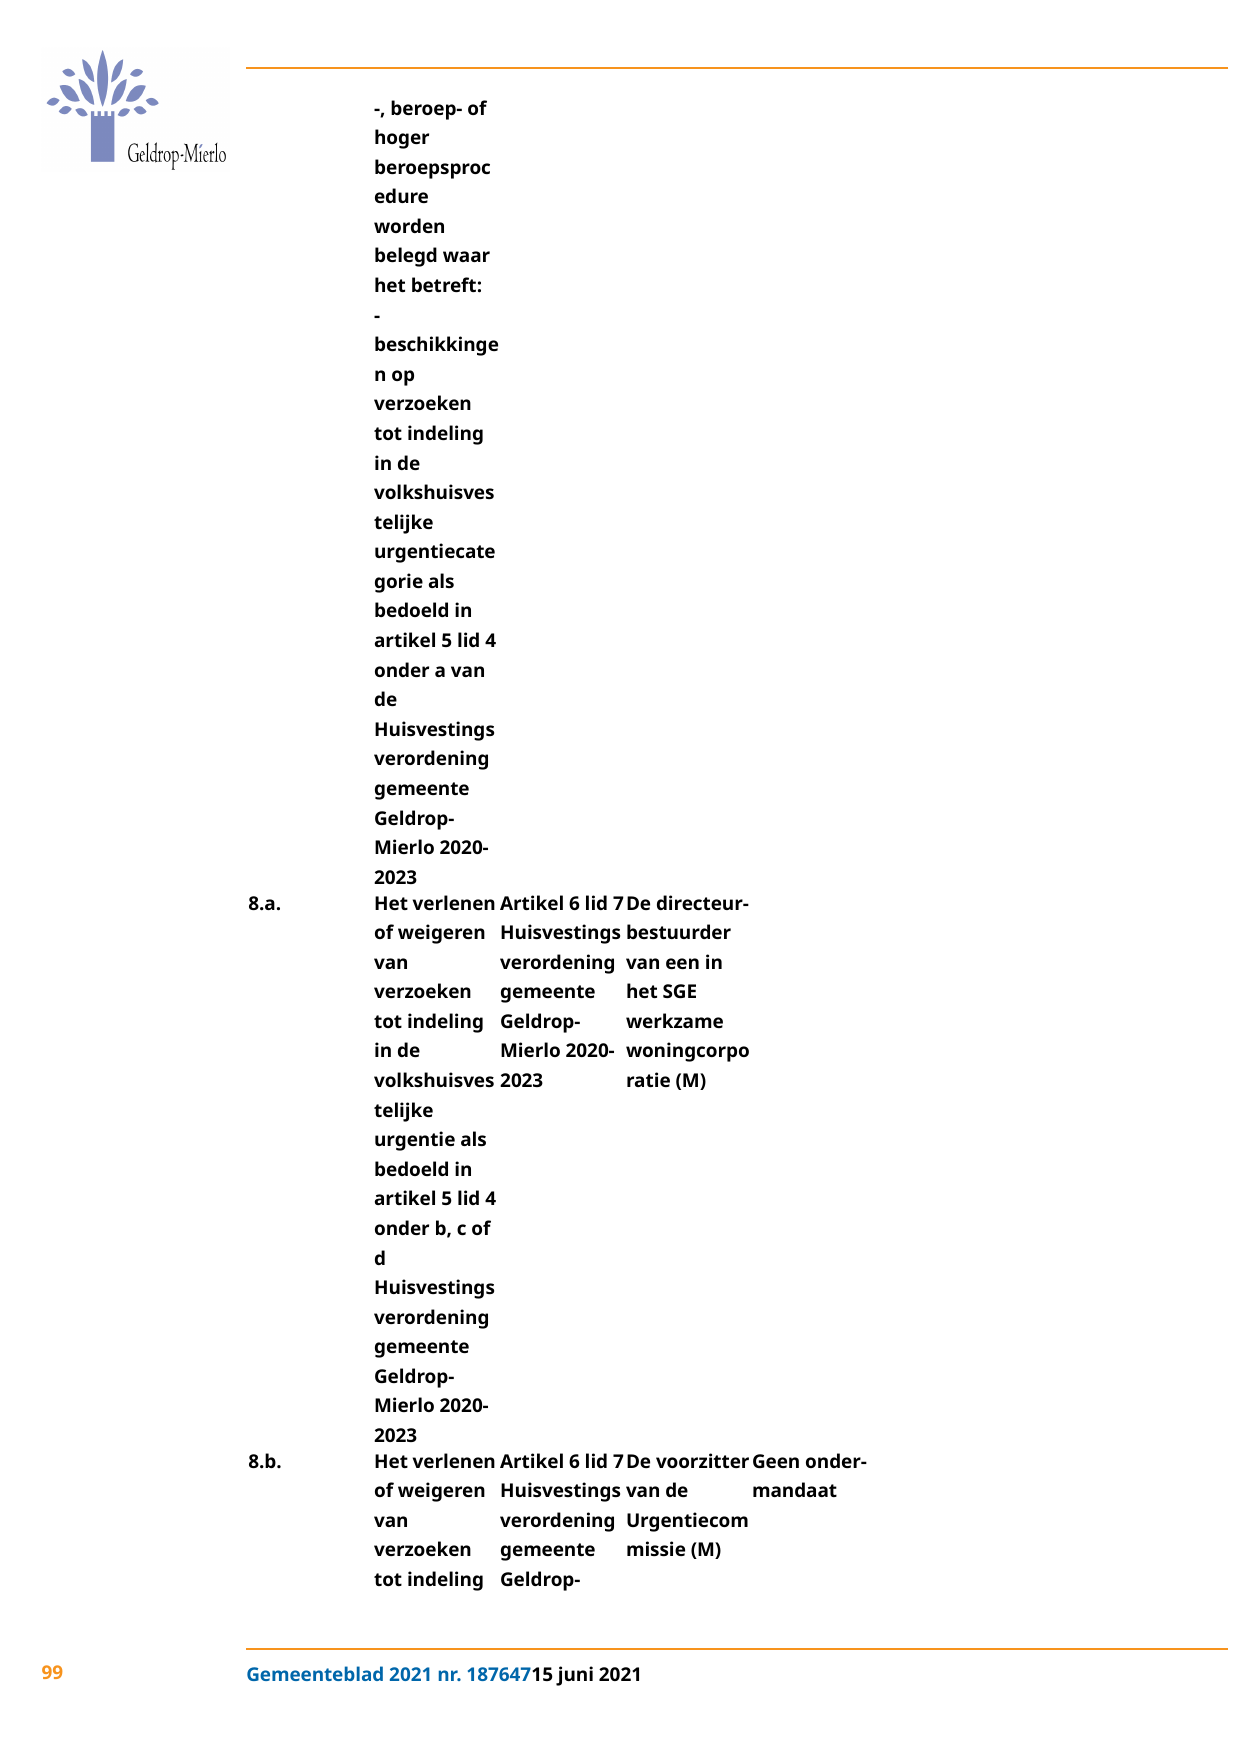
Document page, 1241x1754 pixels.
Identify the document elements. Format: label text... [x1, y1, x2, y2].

table_cell Het verlenen of weigeren van verzoeken tot indeling [374, 1448, 500, 1592]
table_cell , beroep- of hoger beroepsprocedure worden belegd waar het betreft: - beschikkingen op verzoeken tot indeling in de volkshuisvestelijke urgentiecategorie als bedoeld in artikel 5 lid 4 onder a van de Huisvestingsverordening gemeente Geldrop-Mierlo 2020-2023 [374, 95, 500, 890]
table_cell 8.b. [248, 1448, 374, 1592]
table_cell [878, 1448, 1004, 1592]
table_cell 8.a. [248, 890, 374, 1448]
table_cell Geen onder-mandaat [752, 1448, 878, 1592]
table_cell Artikel 6 lid 7 Huisvestingsverordening gemeente Geldrop-Mierlo 2020-2023 [500, 890, 626, 1448]
table_cell [878, 95, 1004, 890]
table_cell [752, 95, 878, 890]
table_cell Het verlenen of weigeren van verzoeken tot indeling in de volkshuisvestelijke urgentie als bedoeld in artikel 5 lid 4 onder b, c of d Huisvestingsverordening gemeente Geldrop-Mierlo 2020-2023 [374, 890, 500, 1448]
table_cell [1004, 890, 1152, 1448]
table_cell [1004, 95, 1152, 890]
table_cell -- [500, 95, 626, 890]
table_cell De directeur-bestuurder van een in het SGE werkzame woningcorporatie (M) [626, 890, 752, 1448]
picture [41, 47, 231, 172]
table_cell De voorzitter van de Urgentiecommissie (M) [626, 1448, 752, 1592]
table_cell [752, 890, 878, 1448]
table_cell [878, 890, 1004, 1448]
table_cell [248, 95, 374, 890]
table_cell [626, 95, 752, 890]
table_cell [1004, 1448, 1152, 1592]
table_cell Artikel 6 lid 7 Huisvestingsverordening gemeente Geldrop- [500, 1448, 626, 1592]
